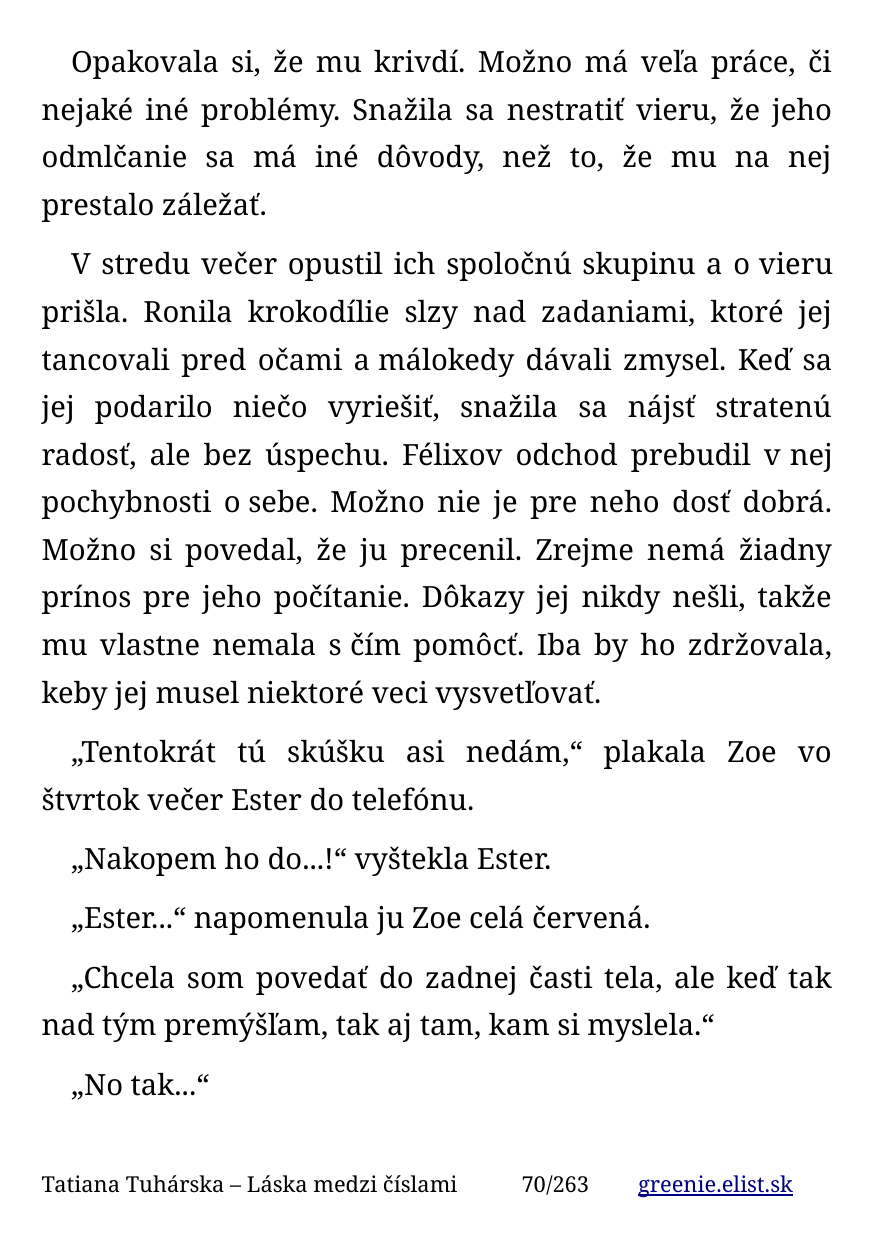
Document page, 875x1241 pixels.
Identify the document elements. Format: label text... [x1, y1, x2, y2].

text Opakovala si, že mu krivdí. Možno má veľa práce, či nejaké iné problémy. Snažila sa nestratiť vieru, že jeho odmlčanie sa má iné dôvody, než to, že mu na nej prestalo záležať. [41, 41, 833, 224]
text V stredu večer opustil ich spoločnú skupinu a o vieru prišla. Ronila krokodílie slzy nad zadaniami, ktoré jej tancovali pred očami a málokedy dávali zmysel. Keď sa jej podarilo niečo vyriešiť, snažila sa nájsť stratenú radosť, ale bez úspechu. Félixov odchod prebudil v nej pochybnosti o sebe. Možno nie je pre neho dosť dobrá. Možno si povedal, že ju precenil. Zrejme nemá žiadny prínos pre jeho počítanie. Dôkazy jej nikdy nešli, takže mu vlastne nemala s čím pomôcť. Iba by ho zdržovala, keby jej musel niektoré veci vysvetľovať. [41, 243, 833, 712]
text „No tak...“ [41, 1064, 833, 1104]
text „Tentokrát tú skúšku asi nedám,“ plakala Zoe vo štvrtok večer Ester do telefónu. [41, 731, 833, 819]
text „Chcela som povedať do zadnej časti tela, ale keď tak nad tým premýšľam, tak aj tam, kam si myslela.“ [41, 957, 833, 1044]
text „Ester...“ napomenula ju Zoe celá červená. [41, 898, 833, 937]
text „Nakopem ho do...!“ vyštekla Ester. [41, 838, 833, 878]
